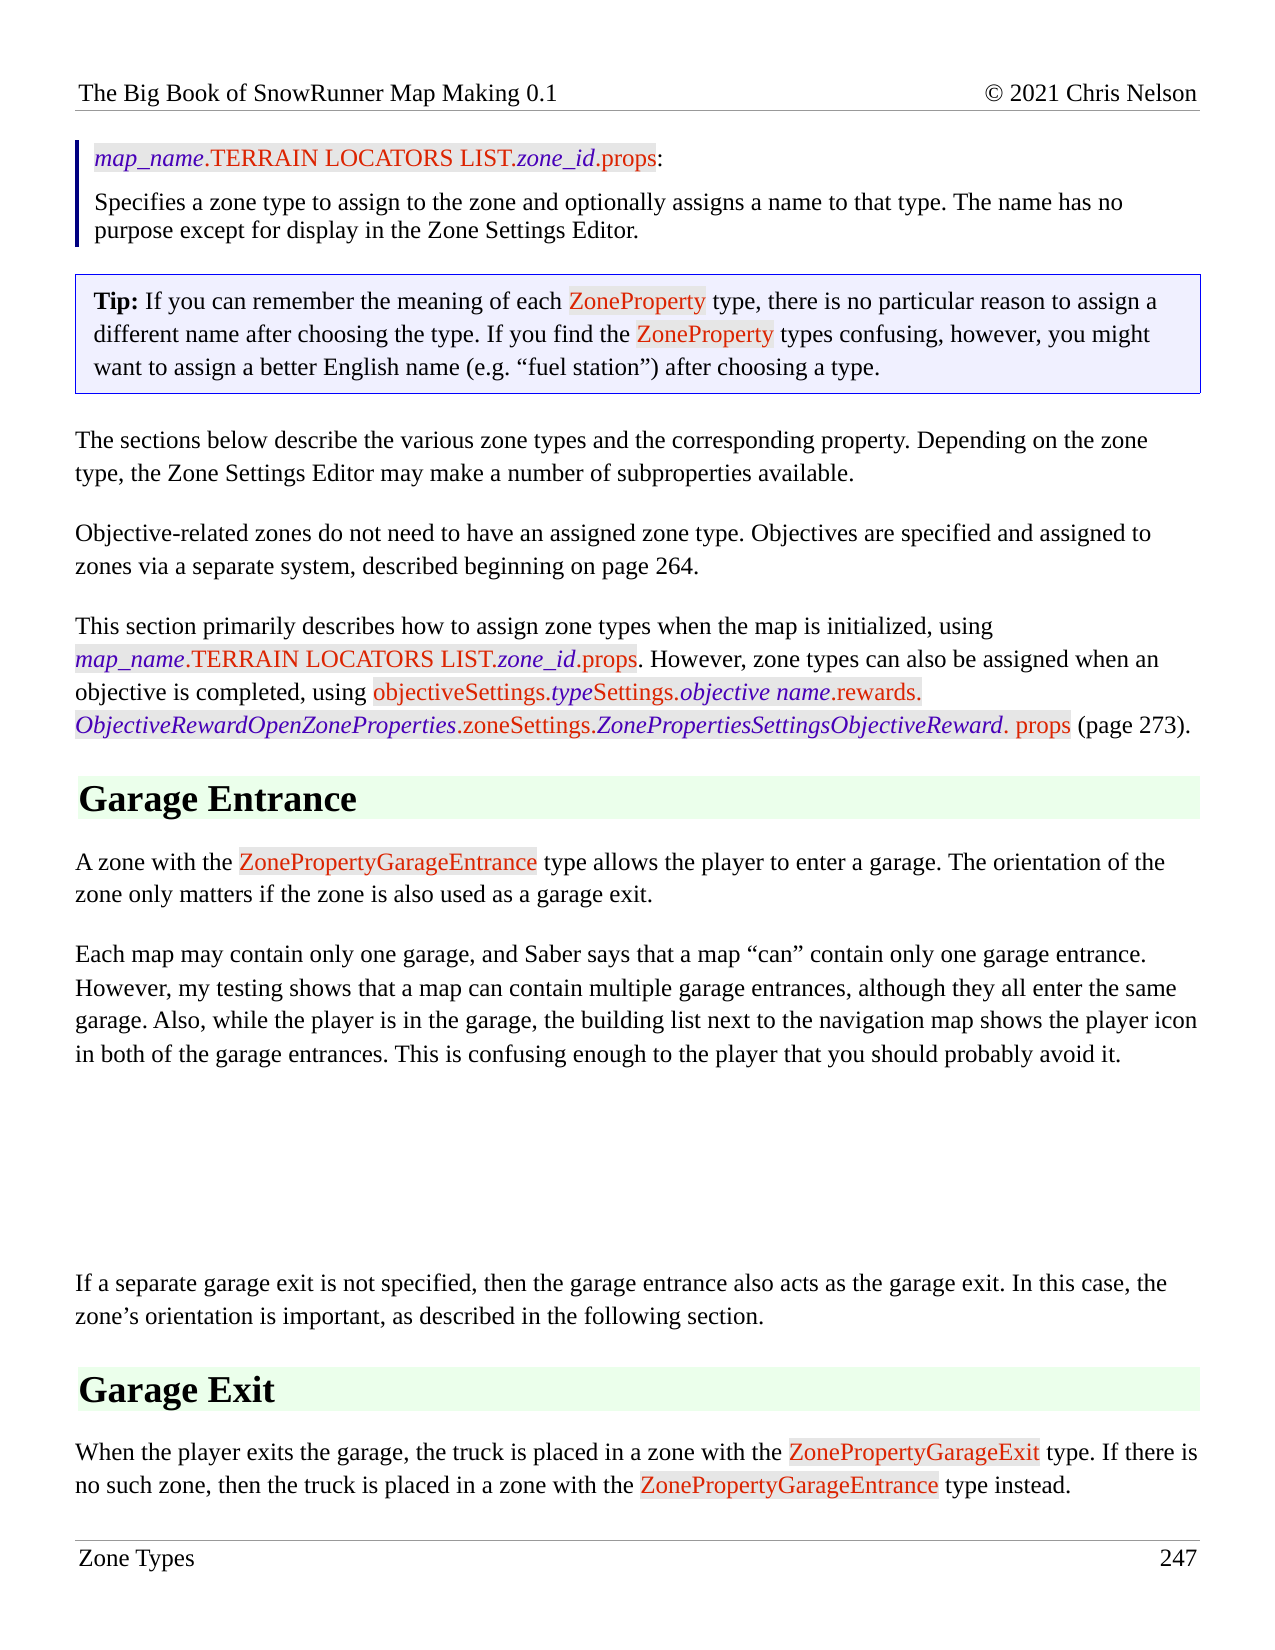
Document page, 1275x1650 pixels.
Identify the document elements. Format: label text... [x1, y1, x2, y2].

text When the player exits the garage, the truck is placed in a zone with the ZonePropertyGarageExit type. If there is no such zone, then the truck is placed in a zone with the ZonePropertyGarageEntrance type instead. [75, 1437, 1200, 1499]
text Objective-related zones do not need to have an assigned zone type. Objectives are specified and assigned to zones via a separate system, described beginning on page 264. [75, 518, 1200, 579]
text Specifies a zone type to assign to the zone and optionally assigns a name to that type. The name has no purpose except for display in the Zone Settings Editor. [79, 184, 1200, 247]
text This section primarily describes how to assign zone types when the map is initialized, using map_name.TERRAIN LOCATORS LIST.zone_id.props. However, zone types can also be assigned when an objective is completed, using objectiveSettings.typeSettings.objective name.rewards. ObjectiveRewardOpenZoneProperties.zoneSettings.ZonePropertiesSettingsObjectiveReward. props (page 273). [75, 611, 1200, 739]
list If you can remember the meaning of each ZoneProperty type, there is no particular reason to assign a different name after choosing the type. If you find the ZoneProperty types confusing, however, you might want to assign a better English name (e.g. “fuel station”) after choosing a type. [76, 275, 1200, 393]
text The sections below describe the various zone types and the corresponding property. Depending on the zone type, the Zone Settings Editor may make a number of subproperties available. [75, 425, 1200, 487]
text map_name.TERRAIN LOCATORS LIST.zone_id.props: ➕ [79, 140, 1200, 172]
subtitle Garage Entrance [78, 776, 1200, 819]
text If a separate garage exit is not specified, then the garage entrance also acts as the garage exit. In this case, the zone’s orientation is important, as described in the following section. [75, 1268, 1200, 1329]
text Each map may contain only one garage, and Saber says that a map “can” contain only one garage entrance. However, my testing shows that a map can contain multiple garage entrances, although they all enter the same garage. Also, while the player is in the garage, the building list next to the navigation map shows the player icon in both of the garage entrances. This is confusing enough to the player that you should probably avoid it. [75, 939, 1200, 1067]
subtitle Garage Exit [78, 1367, 1200, 1411]
text A zone with the ZonePropertyGarageEntrance type allows the player to enter a garage. The orientation of the zone only matters if the zone is also used as a garage exit. [75, 847, 1200, 908]
